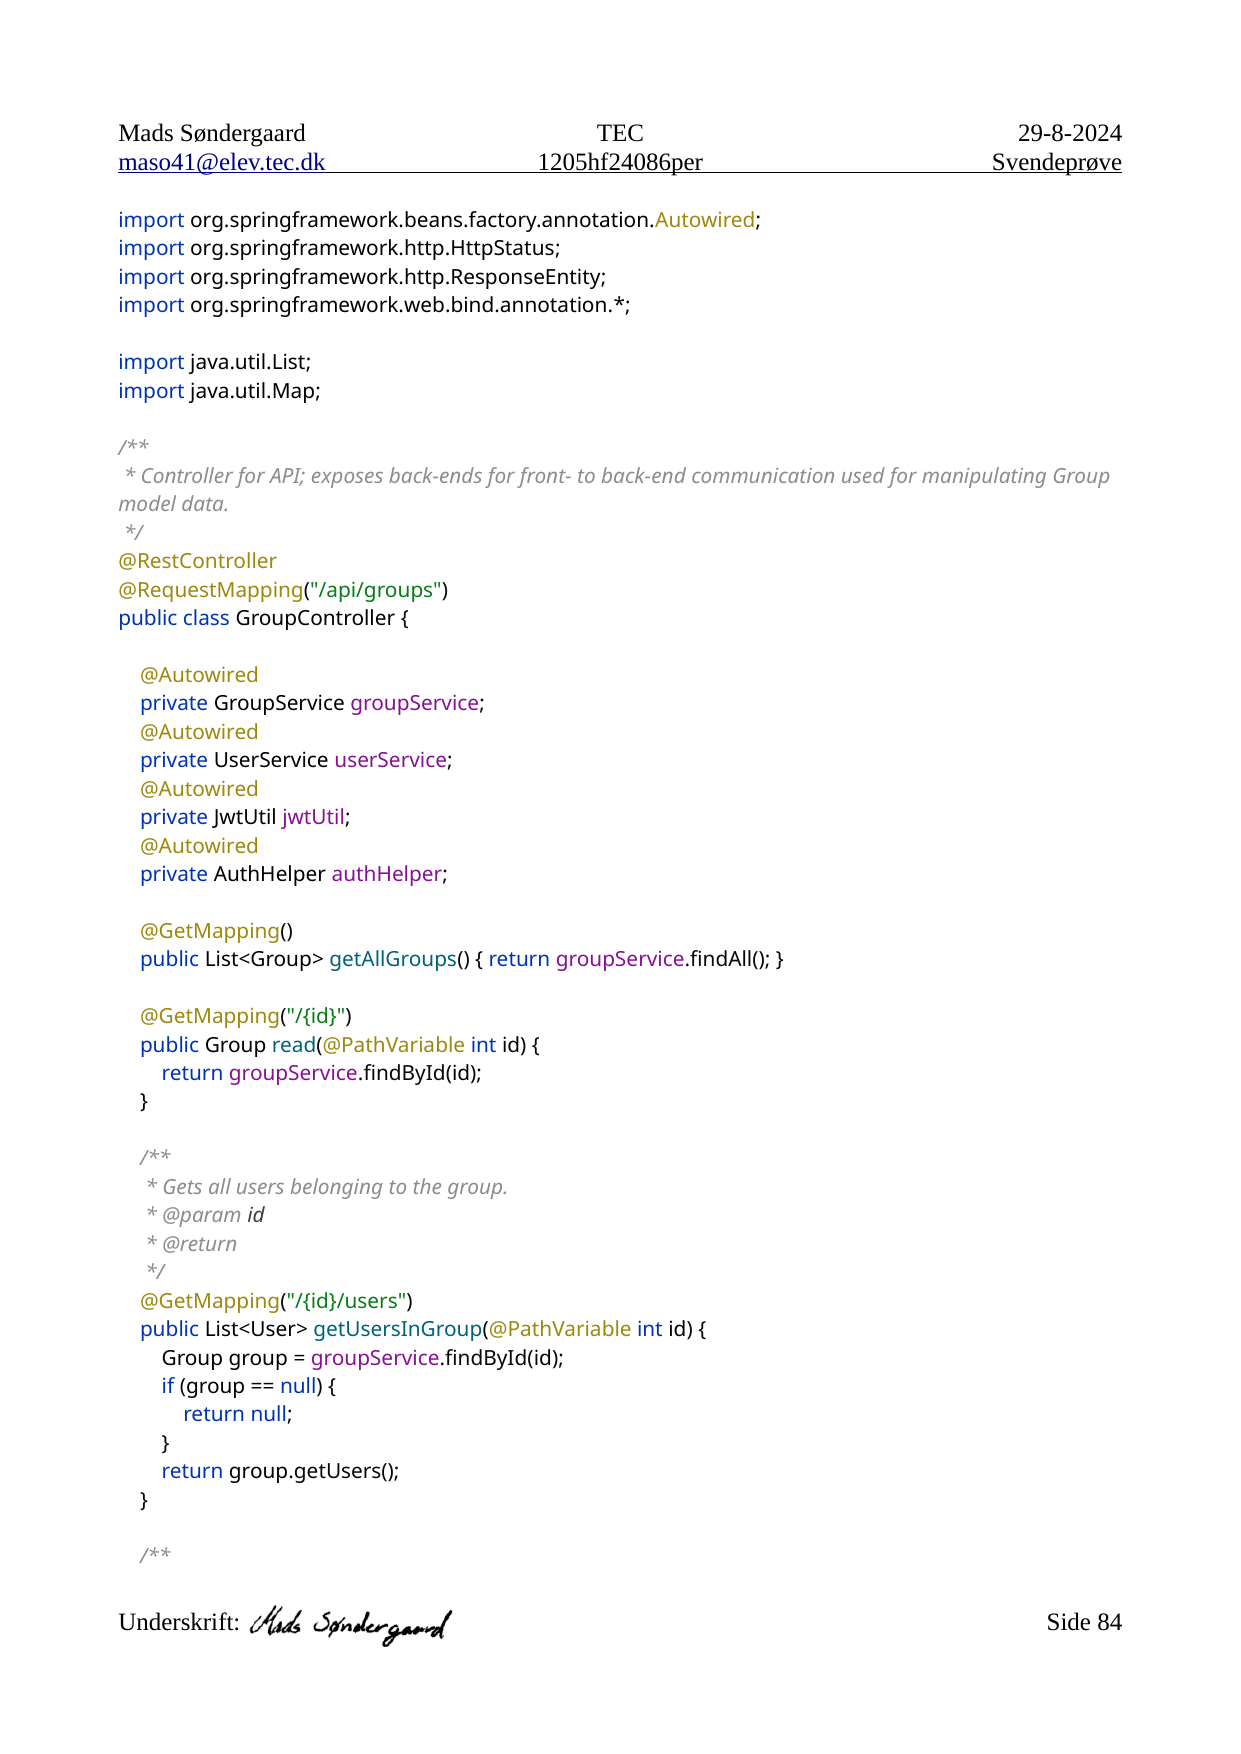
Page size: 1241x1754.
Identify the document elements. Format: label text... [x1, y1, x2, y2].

picture [244, 1600, 458, 1647]
text import org.springframework.beans.factory.annotation.Autowired; import org.springframework.http.HttpStatus; import org.springframework.http.ResponseEntity; import org.springframework.web.bind.annotation.*; import java.util.List; import java.util.Map; /** * Controller for API; exposes back-ends for front- to back-end communication used for manipulating Group model data. */ @RestController @RequestMapping("/api/groups") public class GroupController { @Autowired private GroupService groupService; @Autowired private UserService userService; @Autowired private JwtUtil jwtUtil; @Autowired private AuthHelper authHelper; @GetMapping() public List<Group> getAllGroups() { return groupService.findAll(); } @GetMapping("/{id}") public Group read(@PathVariable int id) { return groupService.findById(id); } /** * Gets all users belonging to the group. * @param id * @return */ @GetMapping("/{id}/users") public List<User> getUsersInGroup(@PathVariable int id) { Group group = groupService.findById(id); if (group == null) { return null; } return group.getUsers(); } /** [118, 205, 1122, 1570]
